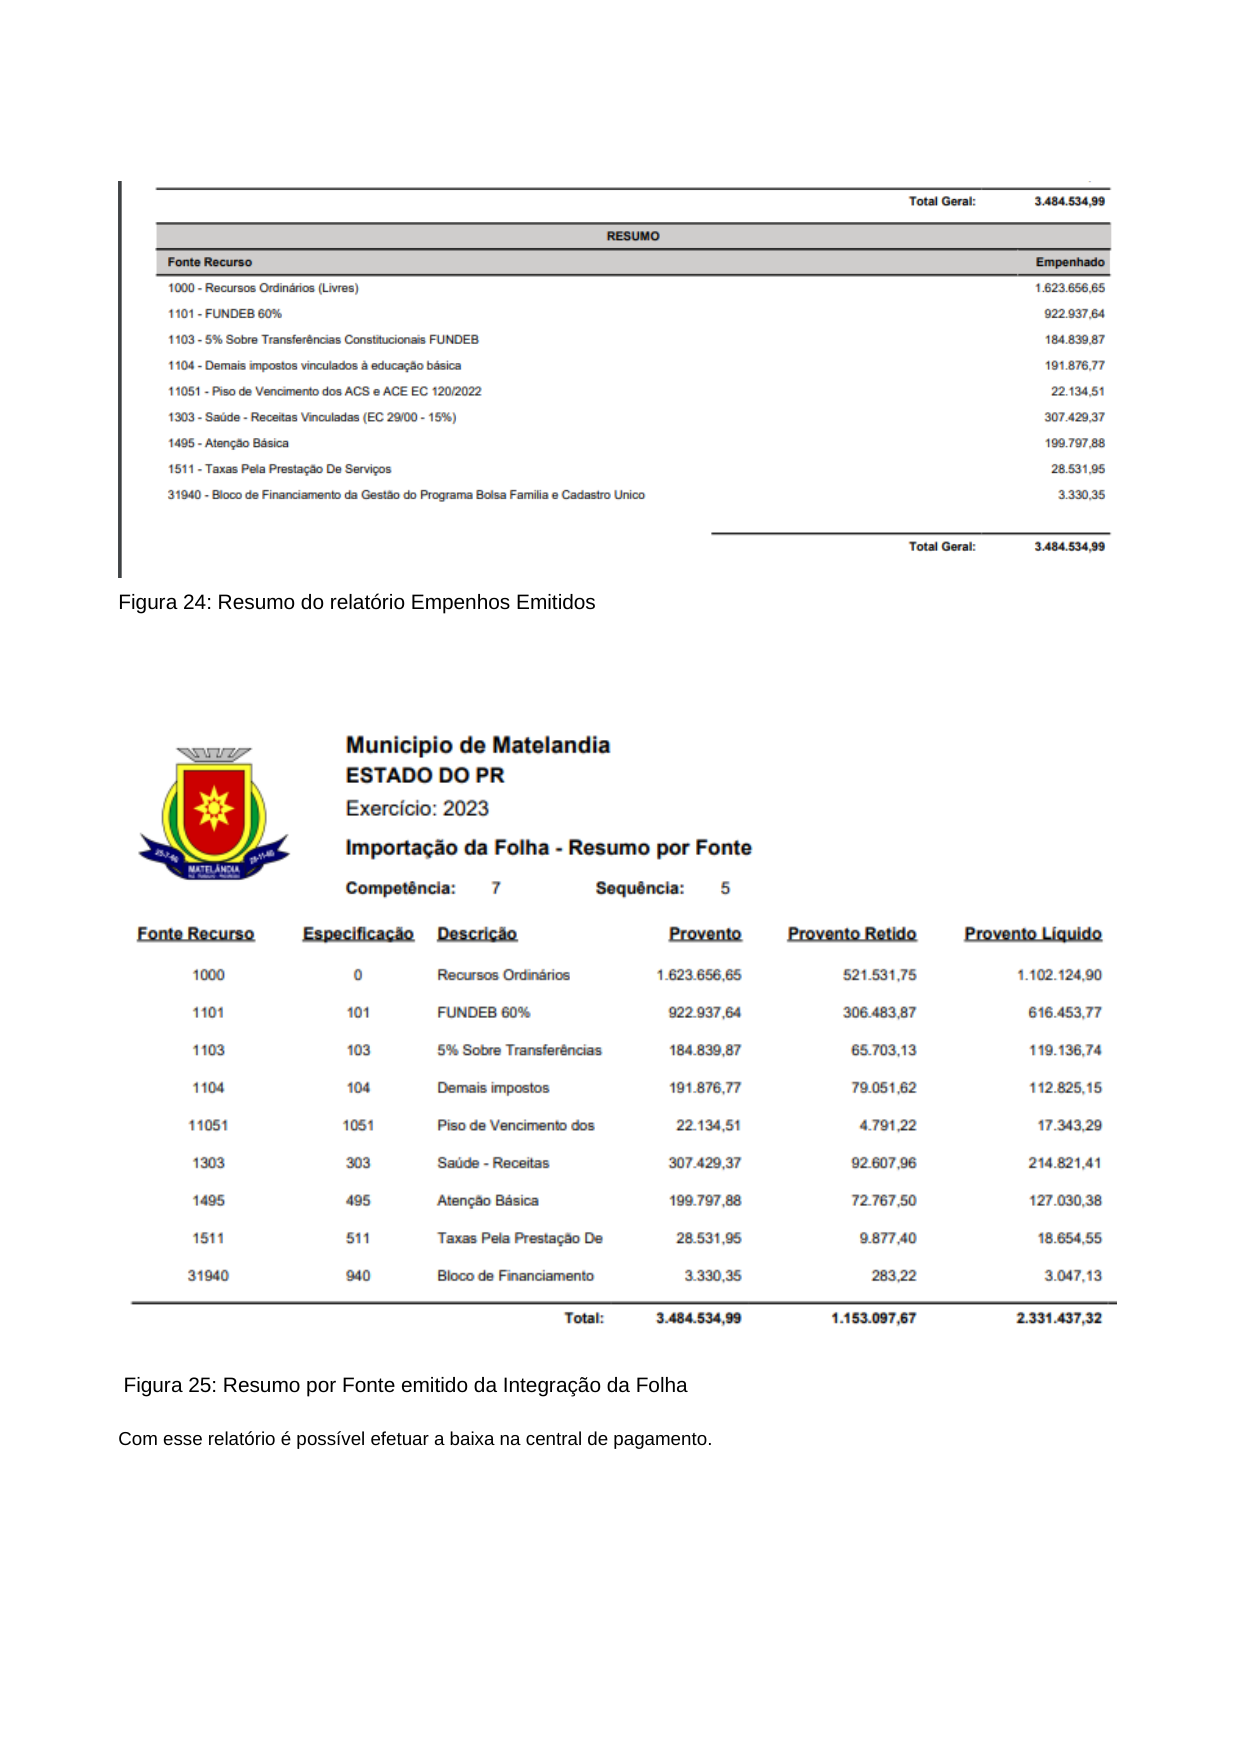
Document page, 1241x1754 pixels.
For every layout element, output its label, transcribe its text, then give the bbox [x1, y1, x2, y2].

text Figura 24: Resumo do relatório Empenhos Emitidos [118, 578, 1122, 614]
text Com esse relatório é possível efetuar a baixa na central de pagamento. [118, 1428, 1122, 1449]
picture [123, 703, 1117, 1361]
text Figura 25: Resumo por Fonte emitido da Integração da Folha [123, 1361, 1117, 1397]
picture [118, 181, 1123, 578]
